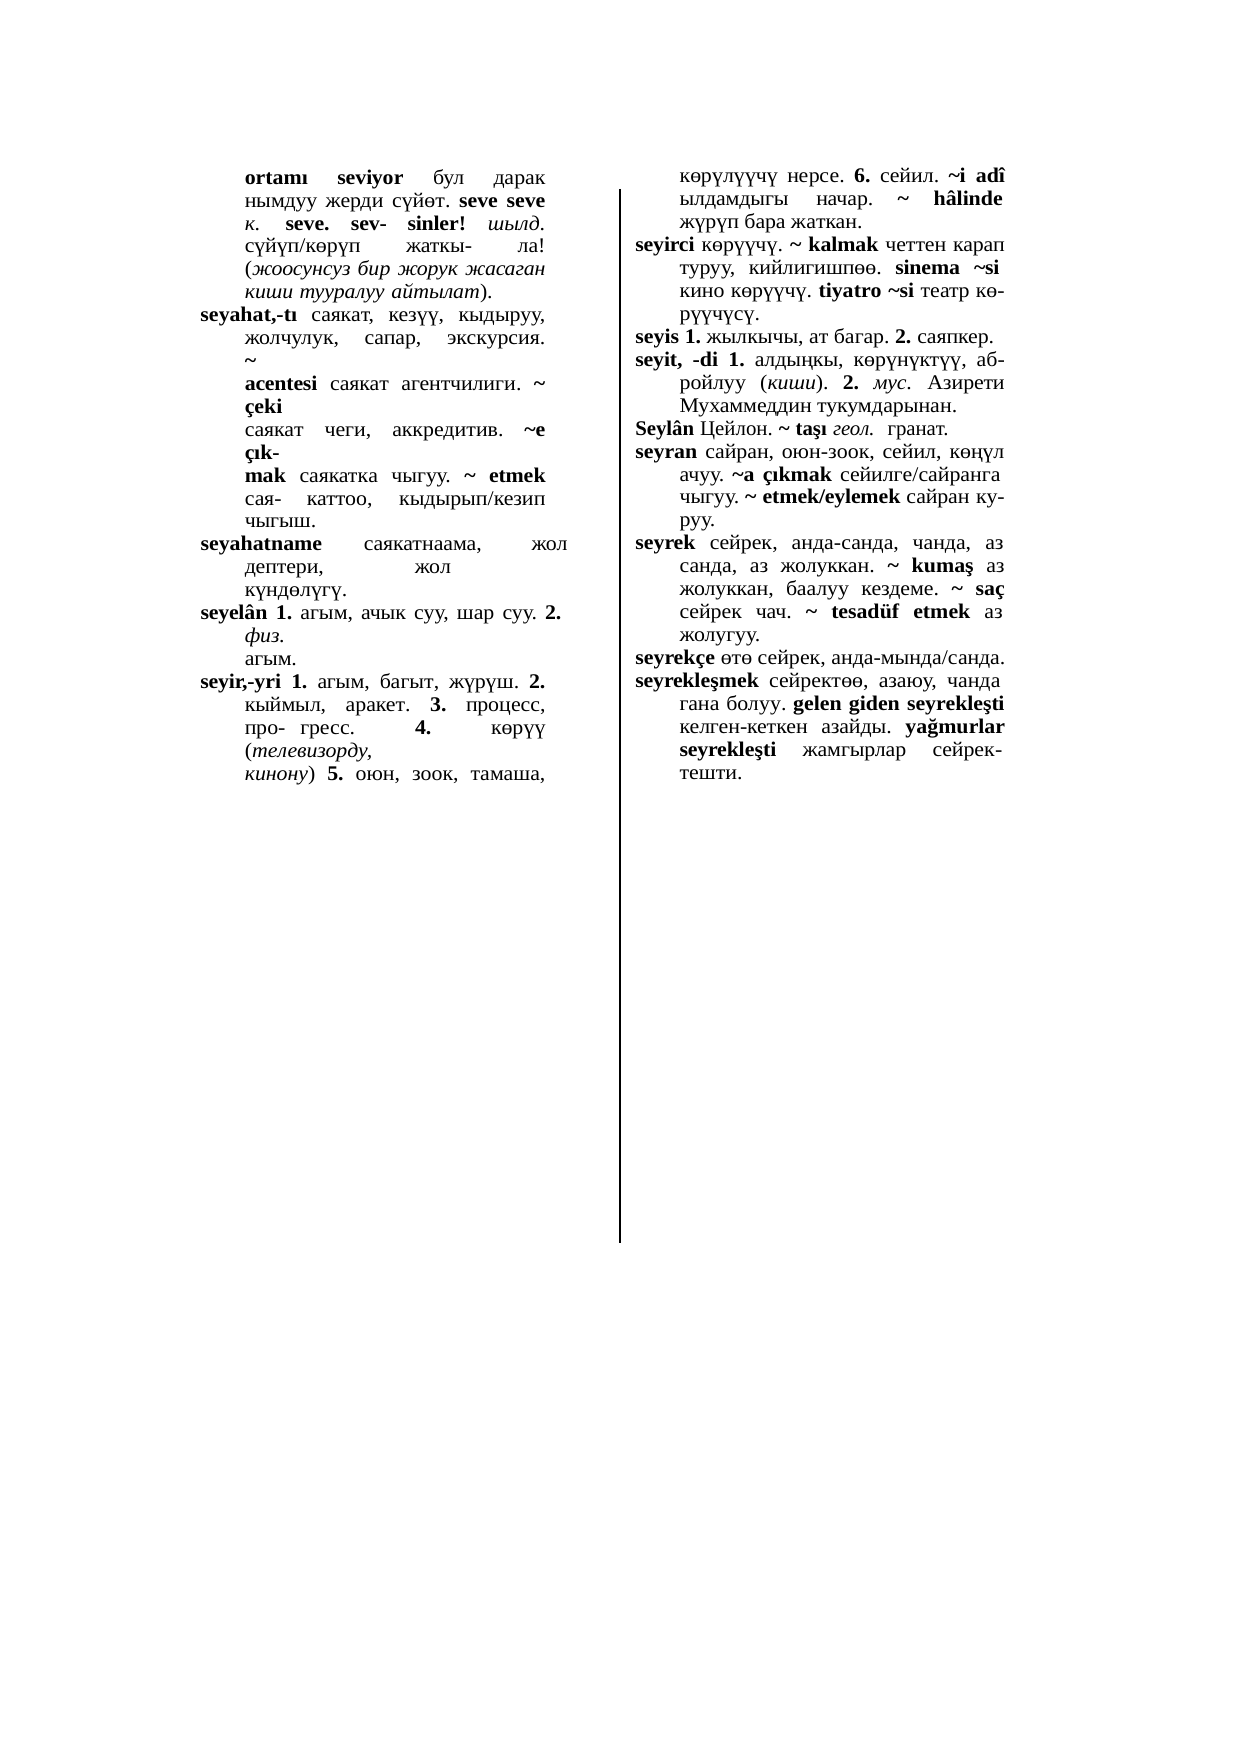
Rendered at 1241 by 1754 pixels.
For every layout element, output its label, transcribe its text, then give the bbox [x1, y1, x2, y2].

text mak саякатка чыгуу. ~ etmek сая- каттоо, кыдырып/кезип чыгыш. [244, 464, 545, 532]
text тешти. [679, 761, 743, 784]
text дептери, жол күндөлүгү. [244, 555, 451, 601]
text seyahat,-tı саякат, кезүү, кыдыруу, жолчулук, сапар, экскурсия. ~ [200, 303, 545, 372]
text seyrekleşmek сейректөө, азаюу, чанда [635, 669, 1054, 692]
text seyahatname саякатнаама, жол [200, 532, 606, 555]
text саякат чеги, аккредитив. ~e çık- [244, 418, 545, 464]
text acentesi саякат агентчилиги. ~ çeki [244, 372, 545, 418]
text seyit, -di 1. алдыңкы, көрүнүктүү, аб- ройлуу (киши). 2. мус. Азирети Мухаммеддин тукумдарынан. [635, 348, 1005, 417]
text чыгуу. ~ etmek/eylemek сайран ку- руу. [679, 486, 1005, 531]
text seyirci көрүүчү. ~ kalmak четтен карап туруу, кийлигишпөө. sinema ~si [635, 233, 1005, 279]
text жолугуу. [679, 623, 764, 646]
text гана болуу. gelen giden seyrekleşti келген-кеткен азайды. yağmurlar seyrekleşti жамгырлар сейрек- [679, 692, 1005, 761]
text физ. агым. [244, 624, 323, 670]
text жүрүп бара жаткан. [679, 210, 864, 233]
text кинону) 5. оюн, зоок, тамаша, [244, 762, 545, 785]
text seyrek сейрек, анда-санда, чанда, аз [635, 531, 1041, 554]
text санда, аз жолуккан. ~ kumaş аз жолуккан, баалуу кездеме. ~ saç сейрек чач. ~ tesadüf etmek аз [679, 554, 1005, 623]
text seyir,-yri 1. агым, багыт, жүрүш. 2. кыймыл, аракет. 3. процесс, про- гресс. 4. көрүү (телевизорду, [200, 670, 545, 762]
text көрүлүүчү нерсе. 6. сейил. ~i adî ылдамдыгы начар. ~ hâlinde [679, 164, 1005, 210]
text seyelân 1. агым, ачык суу, шар суу. 2. [200, 601, 595, 624]
text seyran сайран, оюн-зоок, сейил, көңүл ачуу. ~a çıkmak сейилге/сайранга [635, 440, 1004, 486]
text seyrekçe өтө сейрек, анда-мында/санда. [635, 646, 1054, 669]
text seyis 1. жылкычы, ат багар. 2. саяпкер. [635, 325, 1065, 348]
text кино көрүүчү. tiyatro ~si театр кө- рүүчүсү. [679, 279, 1005, 325]
text ortamı seviyor бул дарак нымдуу жерди сүйөт. seve seve к. seve. sev- sinler! шылд. сүйүп/көрүп жаткы- ла! (жоосунсуз бир жорук жасаган киши тууралуу айтылат). [244, 164, 545, 303]
text Seylân Цейлон. ~ taşı геол. гранат. [635, 417, 1065, 440]
